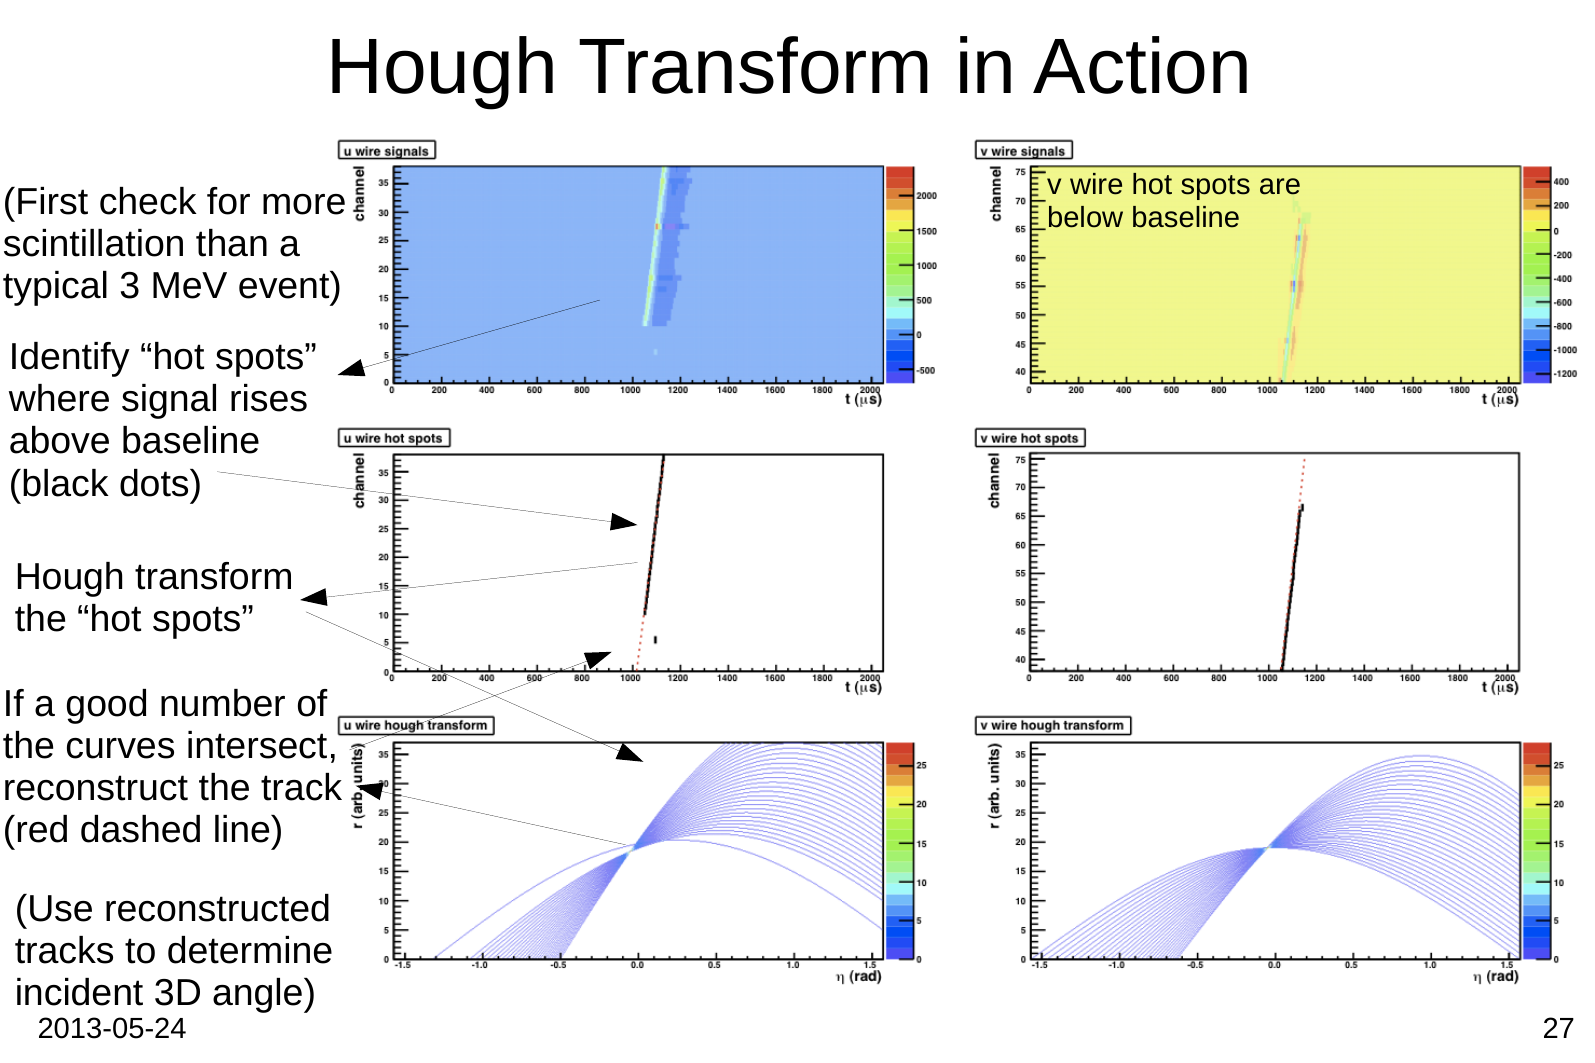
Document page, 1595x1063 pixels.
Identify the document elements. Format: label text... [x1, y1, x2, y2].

text_box Hough transform the “hot spots” [0, 547, 350, 638]
text_box (First check for more scintillation than a typical 3 MeV event) [0, 172, 376, 301]
text_box (Use reconstructed tracks to determine incident 3D angle) [0, 880, 376, 1008]
text_box v wire hot spots are below baseline [1032, 160, 1333, 251]
text_box If a good number of the curves intersect, reconstruct the track (red dashed line) [0, 675, 364, 840]
picture [320, 132, 1595, 995]
picture [320, 632, 492, 744]
title Hough Transform in Action [79, 19, 1501, 113]
text_box Identify “hot spots” where signal rises above baseline (black dots) [0, 328, 381, 494]
